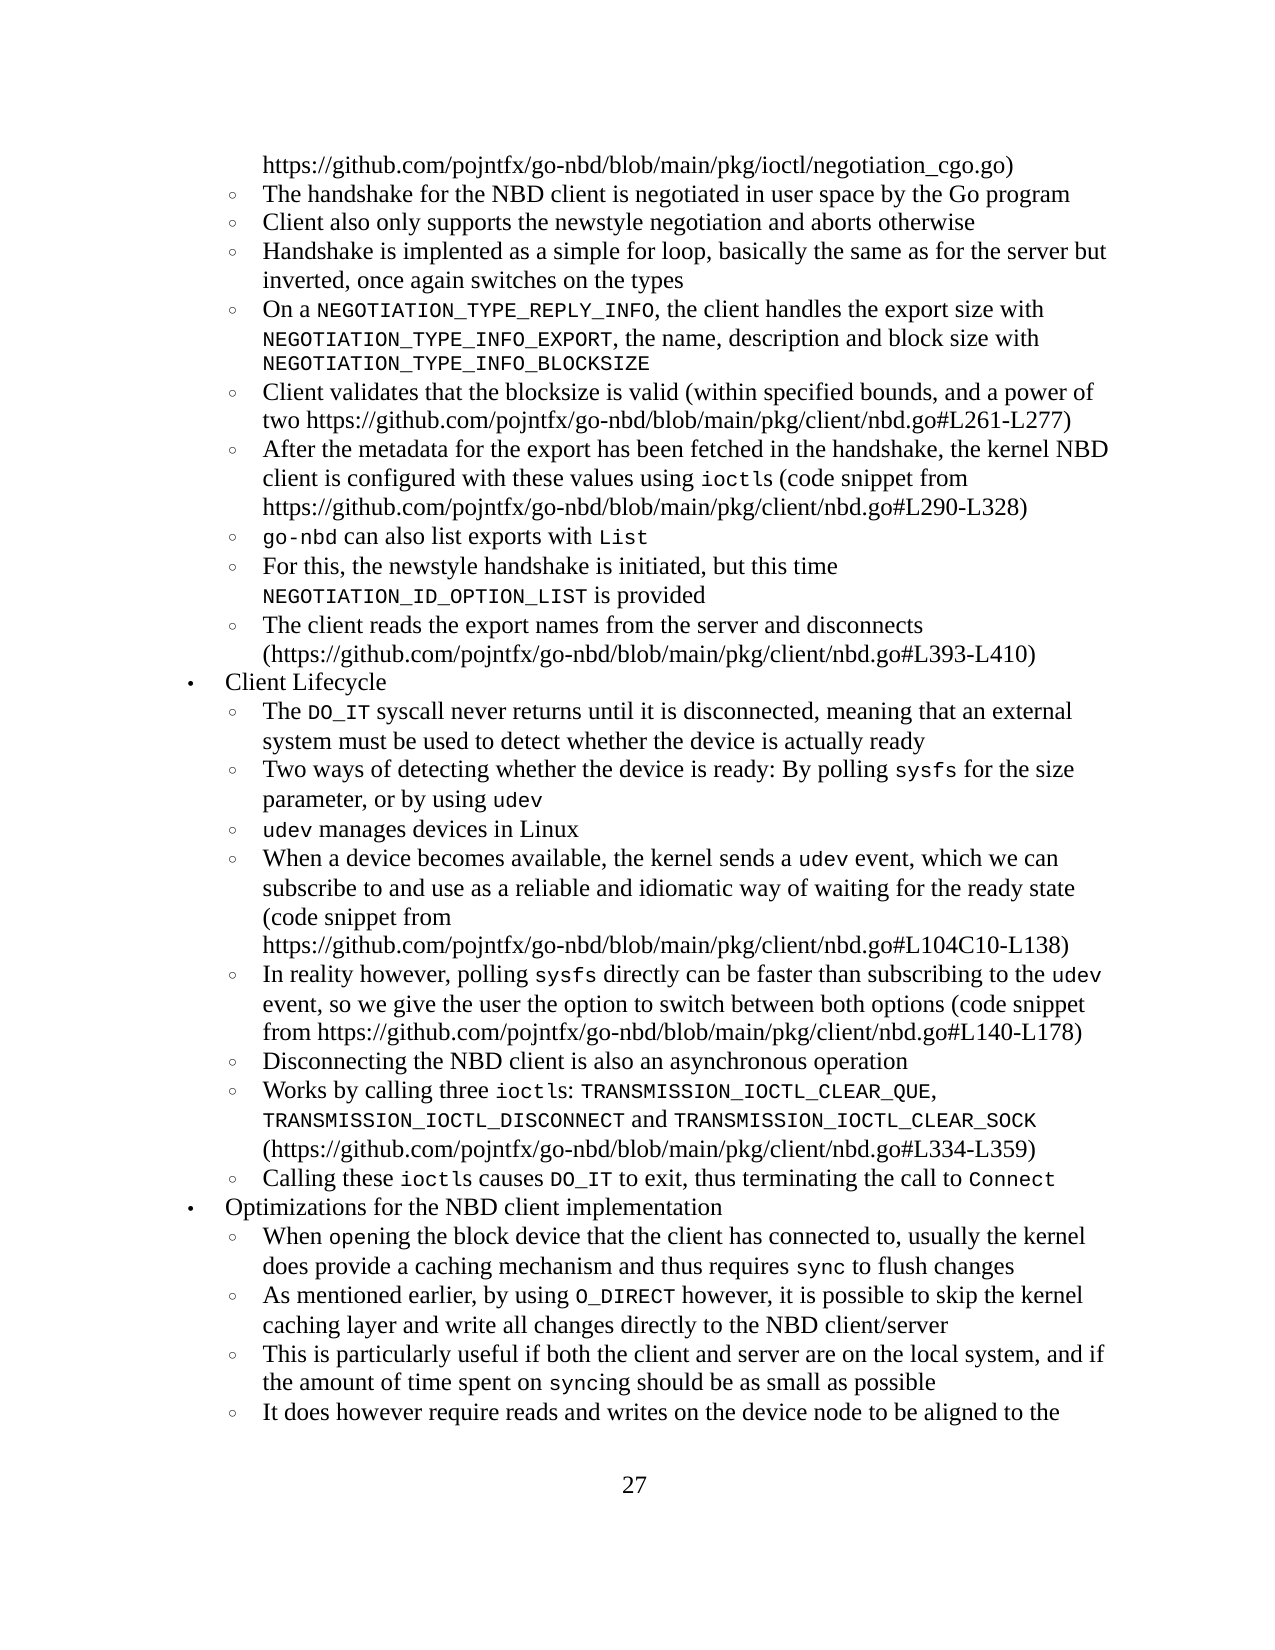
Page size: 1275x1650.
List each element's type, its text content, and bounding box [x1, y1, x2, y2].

list The handshake for the NBD client is negotiated in user space by the Go program [225, 179, 1125, 207]
list Handshake is implented as a simple for loop, basically the same as for the server but inverted, once again switches on the types [225, 236, 1125, 294]
list Works by calling three ioctls: TRANSMISSION_IOCTL_CLEAR_QUE, TRANSMISSION_IOCTL_DISCONNECT and TRANSMISSION_IOCTL_CLEAR_SOCK (https://github.com/pojntfx/go-nbd/blob/main/pkg/client/nbd.go#L334-L359) [225, 1075, 1125, 1163]
list Client Lifecycle [187, 667, 1125, 696]
list https://github.com/pojntfx/go-nbd/blob/main/pkg/ioctl/negotiation_cgo.go) [225, 150, 1125, 179]
list When a device becomes available, the kernel sends a udev event, which we can subscribe to and use as a reliable and idiomatic way of waiting for the ready state (code snippet from https://github.com/pojntfx/go-nbd/blob/main/pkg/client/nbd.go#L104C10-L138) [225, 843, 1125, 959]
list On a NEGOTIATION_TYPE_REPLY_INFO, the client handles the export size with NEGOTIATION_TYPE_INFO_EXPORT, the name, description and block size with NEGOTIATION_TYPE_INFO_BLOCKSIZE [225, 294, 1125, 377]
list Calling these ioctls causes DO_IT to exit, thus terminating the call to Connect [225, 1163, 1125, 1192]
list It does however require reads and writes on the device node to be aligned to the [225, 1397, 1125, 1426]
list Two ways of detecting whether the device is ready: By polling sysfs for the size parameter, or by using udev [225, 754, 1125, 814]
list For this, the newstyle handshake is initiated, but this time NEGOTIATION_ID_OPTION_LIST is provided [225, 551, 1125, 610]
list Disconnecting the NBD client is also an asynchronous operation [225, 1046, 1125, 1075]
list Client also only supports the newstyle negotiation and aborts otherwise [225, 207, 1125, 236]
list Optimizations for the NBD client implementation [187, 1192, 1125, 1221]
list go-nbd can also list exports with List [225, 521, 1125, 551]
list As mentioned earlier, by using O_DIRECT however, it is possible to skip the kernel caching layer and write all changes directly to the NBD client/server [225, 1280, 1125, 1339]
list Client validates that the blocksize is valid (within specified bounds, and a power of two https://github.com/pojntfx/go-nbd/blob/main/pkg/client/nbd.go#L261-L277) [225, 377, 1125, 434]
list In reality however, polling sysfs directly can be faster than subscribing to the udev event, so we give the user the option to switch between both options (code snippet from https://github.com/pojntfx/go-nbd/blob/main/pkg/client/nbd.go#L140-L178) [225, 959, 1125, 1046]
list The DO_IT syscall never returns until it is disconnected, meaning that an external system must be used to detect whether the device is actually ready [225, 696, 1125, 754]
list After the metadata for the export has been fetched in the handshake, the kernel NBD client is configured with these values using ioctls (code snippet from https://github.com/pojntfx/go-nbd/blob/main/pkg/client/nbd.go#L290-L328) [225, 434, 1125, 521]
list The client reads the export names from the server and disconnects (https://github.com/pojntfx/go-nbd/blob/main/pkg/client/nbd.go#L393-L410) [225, 610, 1125, 667]
list udev manages devices in Linux [225, 814, 1125, 843]
list When opening the block device that the client has connected to, usually the kernel does provide a caching mechanism and thus requires sync to flush changes [225, 1221, 1125, 1280]
list This is particularly useful if both the client and server are on the local system, and if the amount of time spent on syncing should be as small as possible [225, 1339, 1125, 1397]
